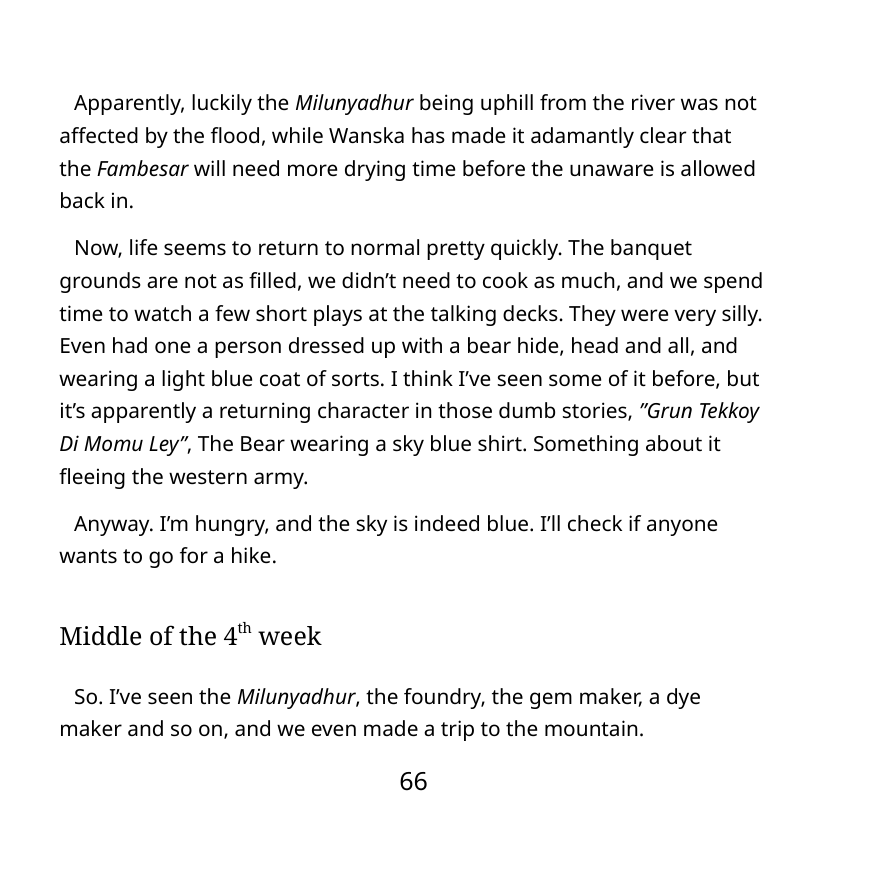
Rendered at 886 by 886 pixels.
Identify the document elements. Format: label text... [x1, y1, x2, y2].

text Anyway. I’m hungry, and the sky is indeed blue. I’ll check if anyone wants to go for a hike. [59, 509, 768, 570]
subtitle Middle of the 4th week [59, 618, 768, 652]
text Apparently, luckily the Milunyadhur being uphill from the river was not affected by the flood, while Wanska has made it adamantly clear that the Fambesar will need more drying time before the unaware is allowed back in. [59, 88, 768, 215]
text So. I’ve seen the Milunyadhur, the foundry, the gem maker, a dye maker and so on, and we even made a trip to the mountain. [59, 682, 768, 743]
text Now, life seems to return to normal pretty quickly. The banquet grounds are not as filled, we didn’t need to cook as much, and we spend time to watch a few short plays at the talking decks. They were very silly. Even had one a person dressed up with a bear hide, head and all, and wearing a light blue coat of sorts. I think I’ve seen some of it before, but it’s apparently a returning character in those dumb stories, ”Grun Tekkoy Di Momu Ley”, The Bear wearing a sky blue shirt. Something about it fleeing the western army. [59, 233, 768, 490]
